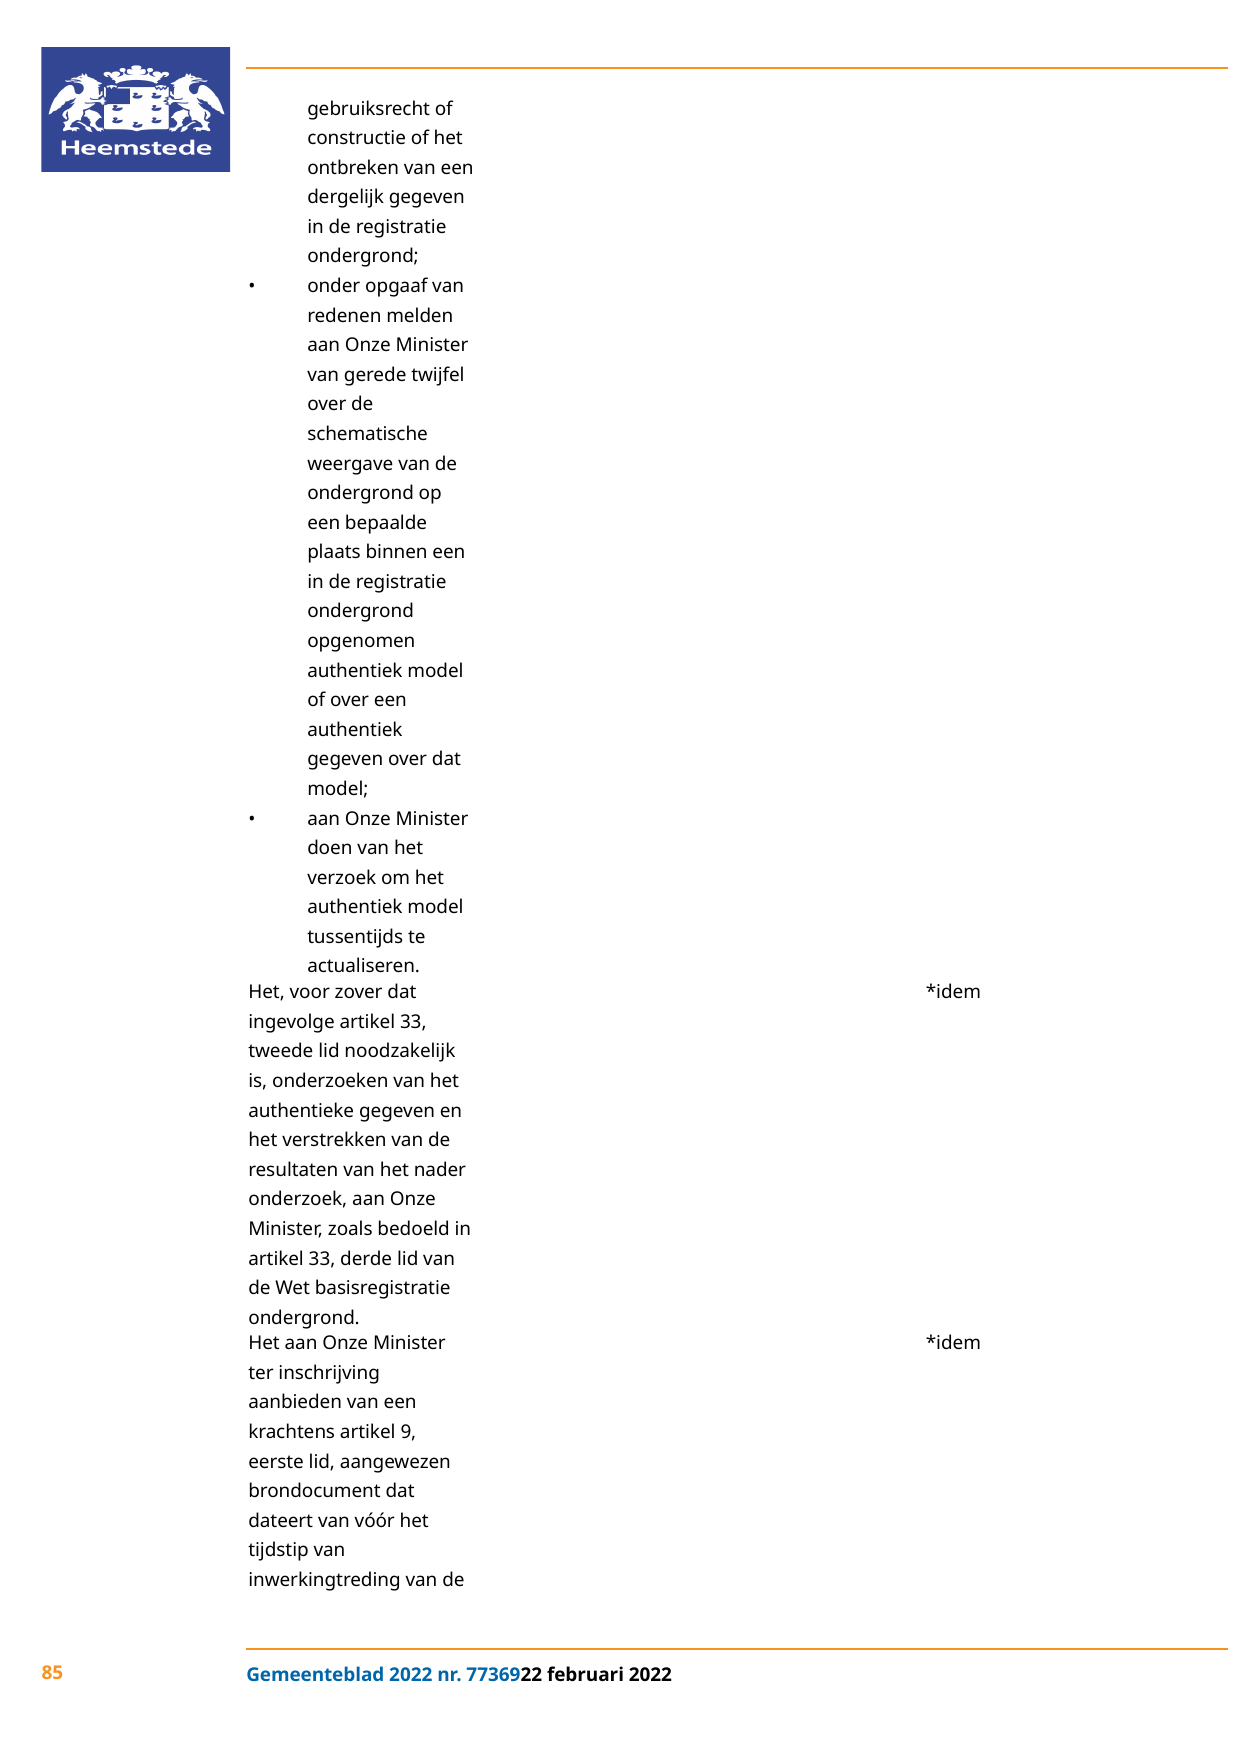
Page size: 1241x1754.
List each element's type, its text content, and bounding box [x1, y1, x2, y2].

table_cell [700, 95, 926, 978]
table_cell *idem [926, 1330, 1152, 1592]
table_cell [474, 95, 700, 978]
table_cell Het, voor zover dat ingevolge artikel 33, tweede lid noodzakelijk is, onderzoeken van het authentieke gegeven en het verstrekken van de resultaten van het nader onderzoek, aan Onze Minister, zoals bedoeld in artikel 33, derde lid van de Wet basisregistratie ondergrond. [248, 979, 474, 1329]
table_cell [474, 979, 700, 1329]
picture [41, 47, 231, 172]
table_cell [926, 95, 1152, 978]
table_cell gebruiksrecht of constructie of het ontbreken van een dergelijk gegeven in de registratie ondergrond; onder opgaaf van redenen melden aan Onze Minister van gerede twijfel over de schematische weergave van de ondergrond op een bepaalde plaats binnen een in de registratie ondergrond opgenomen authentiek model of over een authentiek gegeven over dat model; aan Onze Minister doen van het verzoek om het authentiek model tussentijds te actualiseren. [248, 95, 474, 978]
table_cell *idem [926, 979, 1152, 1329]
table_cell [700, 979, 926, 1329]
table_cell Het aan Onze Minister ter inschrijving aanbieden van een krachtens artikel 9, eerste lid, aangewezen brondocument dat dateert van vóór het tijdstip van inwerkingtreding van de [248, 1330, 474, 1592]
table_cell [474, 1330, 700, 1592]
table_cell [700, 1330, 926, 1592]
